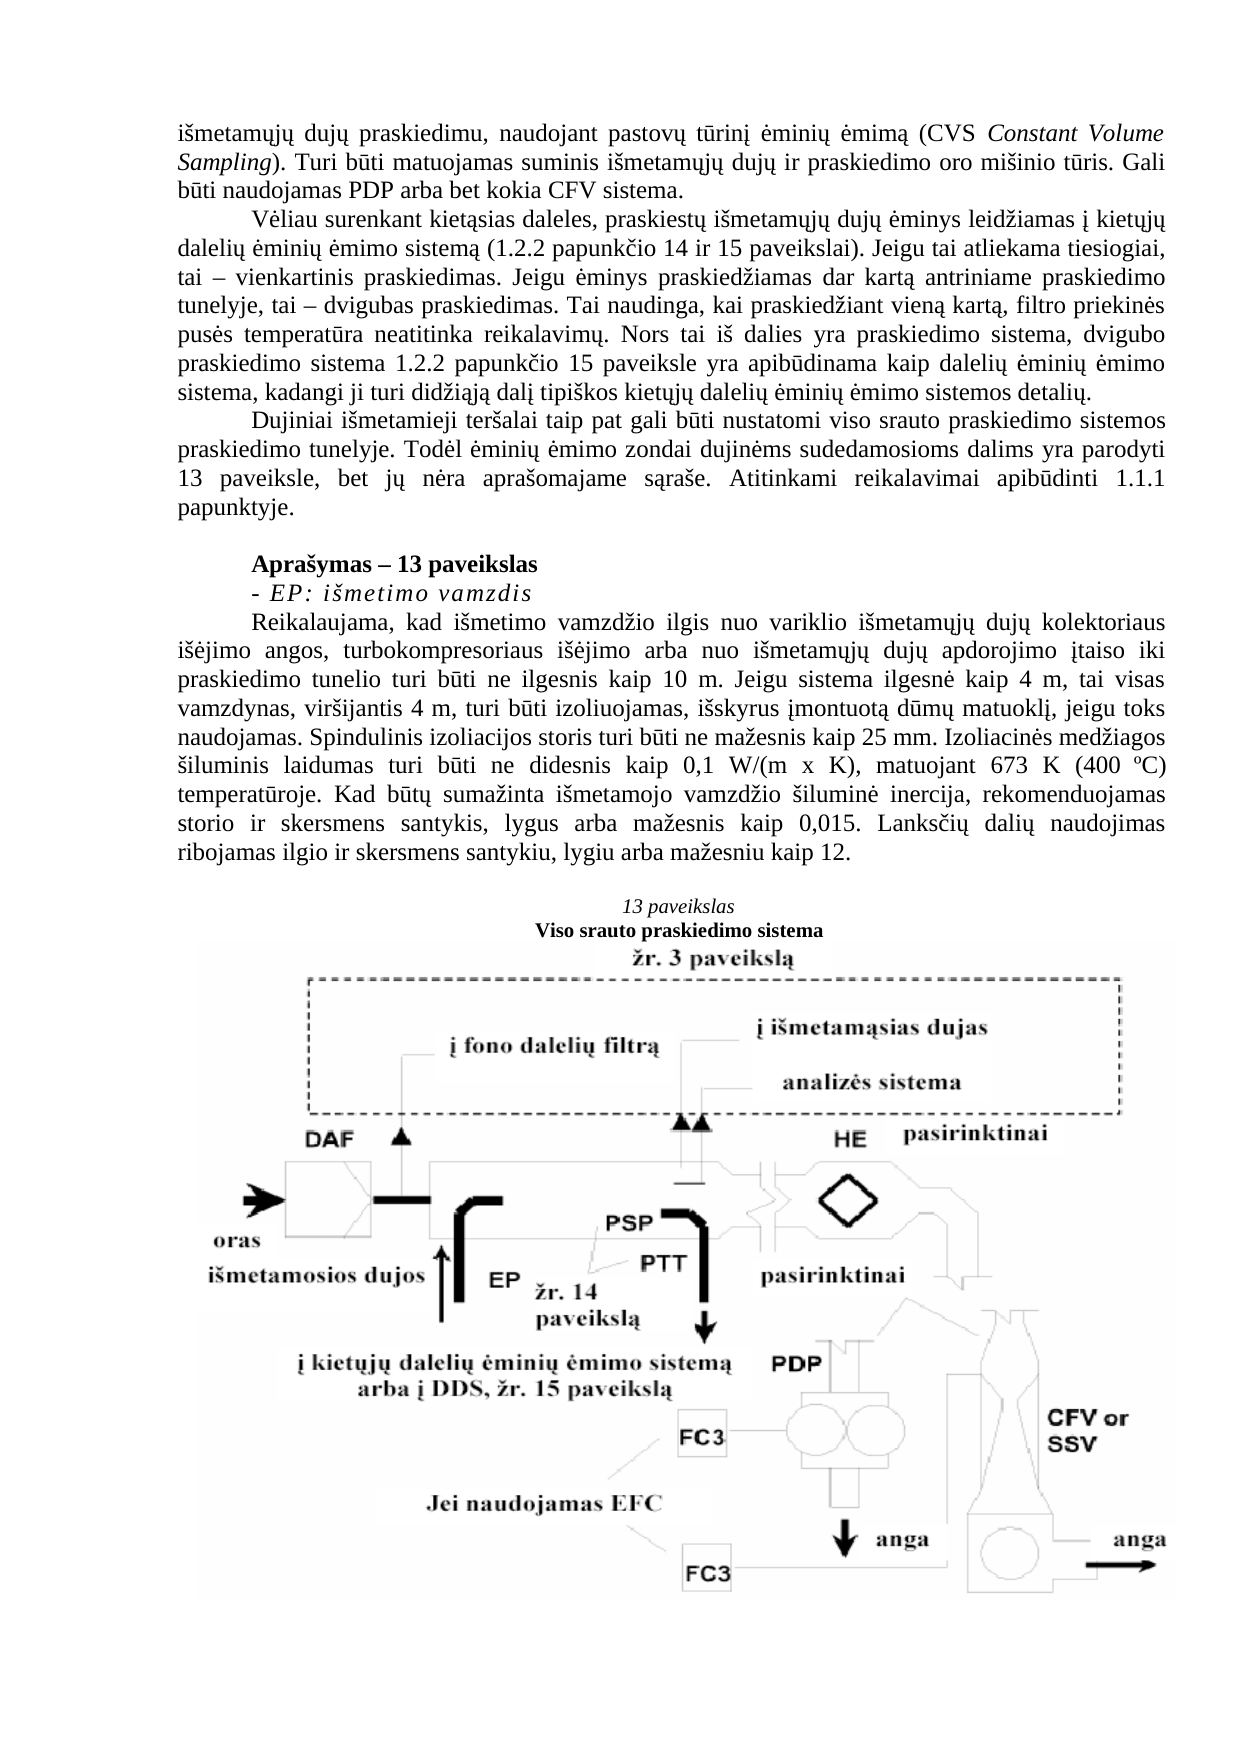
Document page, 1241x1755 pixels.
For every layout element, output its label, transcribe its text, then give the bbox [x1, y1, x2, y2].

text Vėliau surenkant kietąsias daleles, praskiestų išmetamųjų dujų ėminys leidžiamas į kietųjų dalelių ėminių ėmimo sistemą (1.2.2 papunkčio 14 ir 15 paveikslai). Jeigu tai atliekama tiesiogiai, tai – vienkartinis praskiedimas. Jeigu ėminys praskiedžiamas dar kartą antriniame praskiedimo tunelyje, tai – dvigubas praskiedimas. Tai naudinga, kai praskiedžiant vieną kartą, filtro priekinės pusės temperatūra neatitinka reikalavimų. Nors tai iš dalies yra praskiedimo sistema, dvigubo praskiedimo sistema 1.2.2 papunkčio 15 paveiksle yra apibūdinama kaip dalelių ėminių ėmimo sistema, kadangi ji turi didžiąją dalį tipiškos kietųjų dalelių ėminių ėmimo sistemos detalių. [177, 204, 1166, 406]
table_cell [1176, 943, 1181, 1600]
table_header 13 paveikslas Viso srauto praskiedimo sistema [177, 894, 1181, 942]
text Dujiniai išmetamieji teršalai taip pat gali būti nustatomi viso srauto praskiedimo sistemos praskiedimo tunelyje. Todėl ėminių ėmimo zondai dujinėms sudedamosioms dalims yra parodyti 13 paveiksle, bet jų nėra aprašomajame sąraše. Atitinkami reikalavimai apibūdinti 1.1.1 papunktyje. [177, 406, 1166, 521]
text - EP: išmetimo vamzdis [177, 578, 1166, 607]
text išmetamųjų dujų praskiedimu, naudojant pastovų tūrinį ėminių ėmimą (CVS Constant Volume Sampling). Turi būti matuojamas suminis išmetamųjų dujų ir praskiedimo oro mišinio tūris. Gali būti naudojamas PDP arba bet kokia CFV sistema. [177, 118, 1166, 204]
table_cell [177, 943, 188, 1600]
text Reikalaujama, kad išmetimo vamzdžio ilgis nuo variklio išmetamųjų dujų kolektoriaus išėjimo angos, turbokompresoriaus išėjimo arba nuo išmetamųjų dujų apdorojimo įtaiso iki praskiedimo tunelio turi būti ne ilgesnis kaip 10 m. Jeigu sistema ilgesnė kaip 4 m, tai visas vamzdynas, viršijantis 4 m, turi būti izoliuojamas, išskyrus įmontuotą dūmų matuoklį, jeigu toks naudojamas. Spindulinis izoliacijos storis turi būti ne mažesnis kaip 25 mm. Izoliacinės medžiagos šiluminis laidumas turi būti ne didesnis kaip 0,1 W/(m x K), matuojant 673 K (400 ºC) temperatūroje. Kad būtų sumažinta išmetamojo vamzdžio šiluminė inercija, rekomenduojamas storio ir skersmens santykis, lygus arba mažesnis kaip 0,015. Lanksčių dalių naudojimas ribojamas ilgio ir skersmens santykiu, lygiu arba mažesniu kaip 12. [177, 607, 1166, 866]
text Aprašymas – 13 paveikslas [177, 549, 1166, 578]
